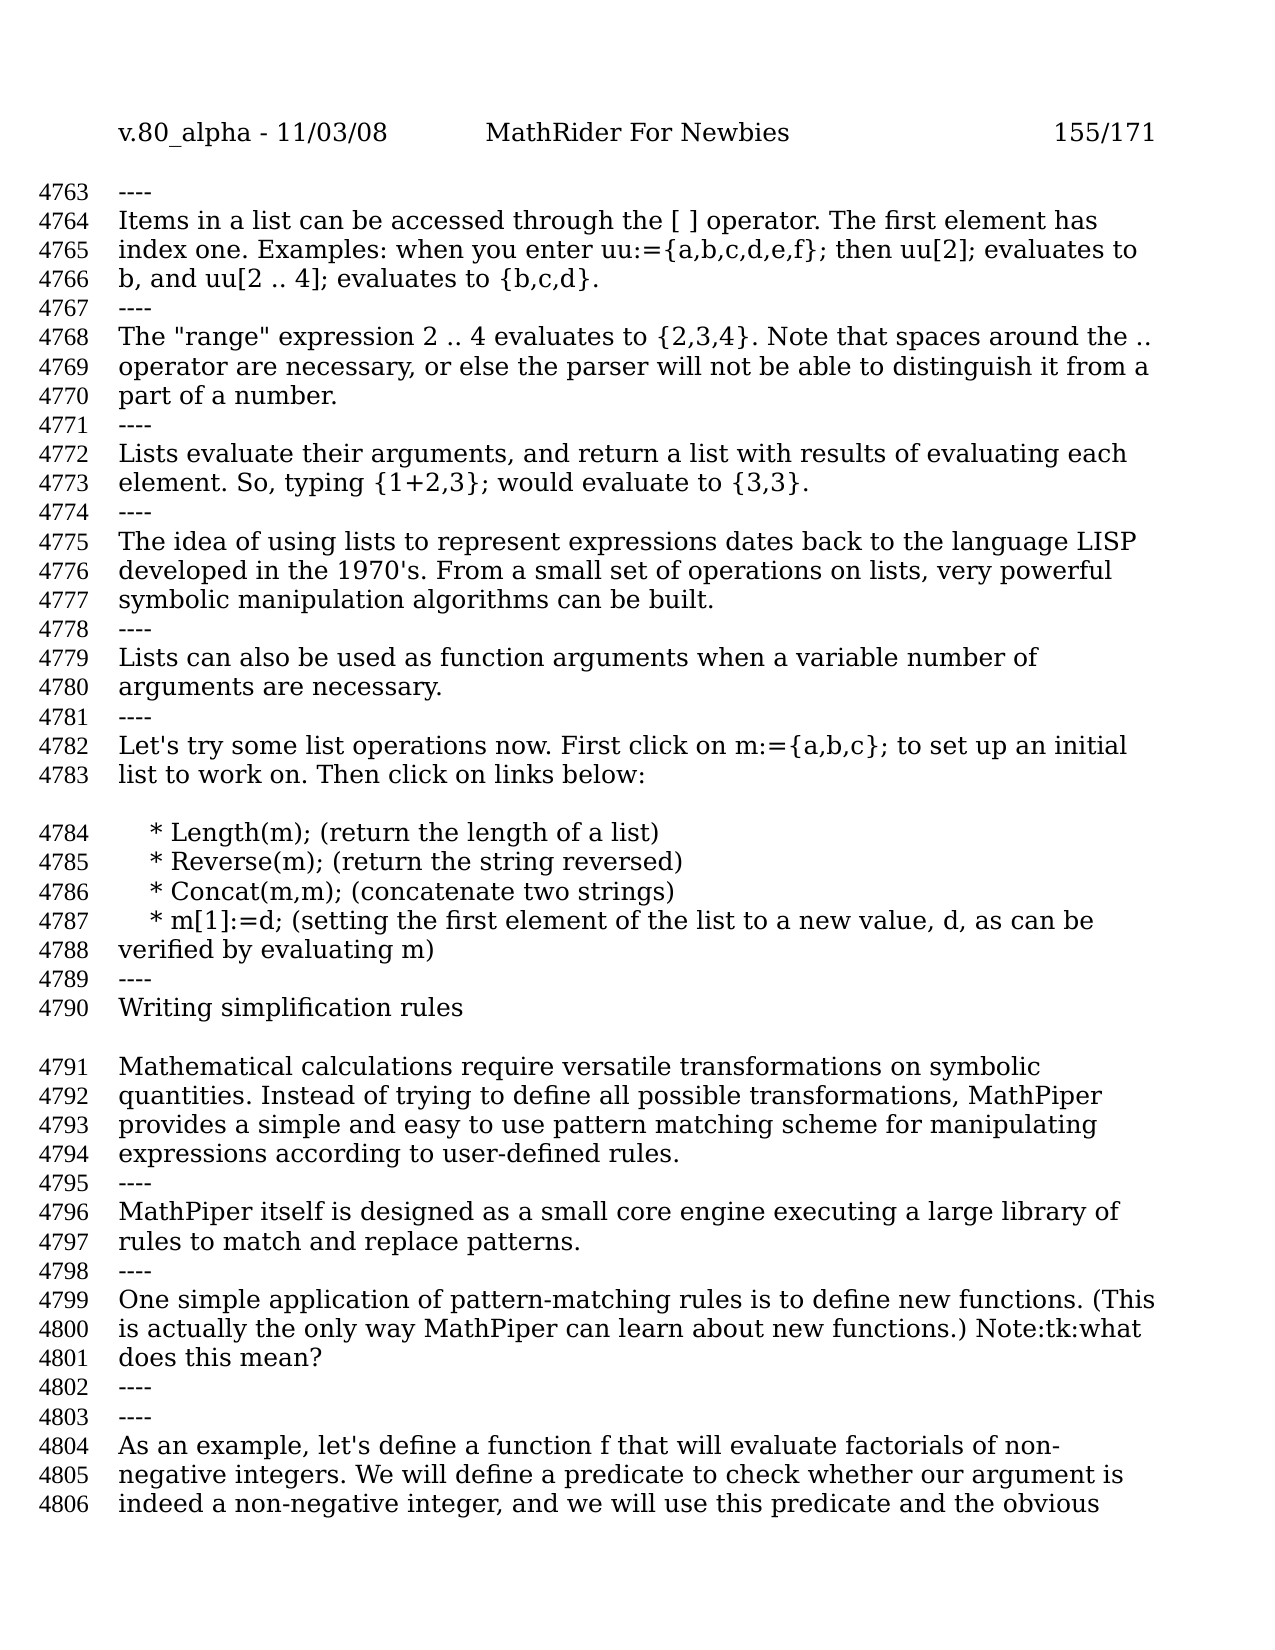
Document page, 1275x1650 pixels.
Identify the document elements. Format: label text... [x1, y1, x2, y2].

text * m[1]:=d; (setting the first element of the list to a new value, d, as can be verified by evaluating m) [118, 906, 1157, 964]
text The idea of using lists to represent expressions dates back to the language LISP developed in the 1970's. From a small set of operations on lists, very powerful symbolic manipulation algorithms can be built. [118, 527, 1157, 614]
text ---- [118, 1373, 1157, 1402]
text Writing simplification rules [118, 993, 1157, 1023]
text ---- [118, 410, 1157, 439]
text As an example, let's define a function f that will evaluate factorials of non-negative integers. We will define a predicate to check whether our argument is indeed a non-negative integer, and we will use this predicate and the obvious [118, 1431, 1157, 1518]
text Lists can also be used as function arguments when a variable number of arguments are necessary. [118, 643, 1157, 702]
text ---- [118, 614, 1157, 643]
text ---- [118, 498, 1157, 527]
text ---- [118, 1256, 1157, 1285]
text ---- [118, 1402, 1157, 1431]
text MathPiper itself is designed as a small core engine executing a large library of rules to match and replace patterns. [118, 1198, 1157, 1256]
text Lists evaluate their arguments, and return a list with results of evaluating each element. So, typing {1+2,3}; would evaluate to {3,3}. [118, 439, 1157, 498]
text The "range" expression 2 .. 4 evaluates to {2,3,4}. Note that spaces around the .. operator are necessary, or else the parser will not be able to distinguish it from a part of a number. [118, 323, 1157, 410]
text Let's try some list operations now. First click on m:={a,b,c}; to set up an initial list to work on. Then click on links below: [118, 731, 1157, 789]
text One simple application of pattern-matching rules is to define new functions. (This is actually the only way MathPiper can learn about new functions.) Note:tk:what does this mean? [118, 1285, 1157, 1373]
text Mathematical calculations require versatile transformations on symbolic quantities. Instead of trying to define all possible transformations, MathPiper provides a simple and easy to use pattern matching scheme for manipulating expressions according to user-defined rules. [118, 1052, 1157, 1168]
text ---- [118, 293, 1157, 323]
text ---- [118, 177, 1157, 206]
text Items in a list can be accessed through the [ ] operator. The first element has index one. Examples: when you enter uu:={a,b,c,d,e,f}; then uu[2]; evaluates to b, and uu[2 .. 4]; evaluates to {b,c,d}. [118, 206, 1157, 293]
text ---- [118, 1168, 1157, 1198]
text * Reverse(m); (return the string reversed) [118, 848, 1157, 877]
text * Concat(m,m); (concatenate two strings) [118, 877, 1157, 906]
text ---- [118, 702, 1157, 731]
text * Length(m); (return the length of a list) [118, 818, 1157, 848]
text ---- [118, 964, 1157, 993]
